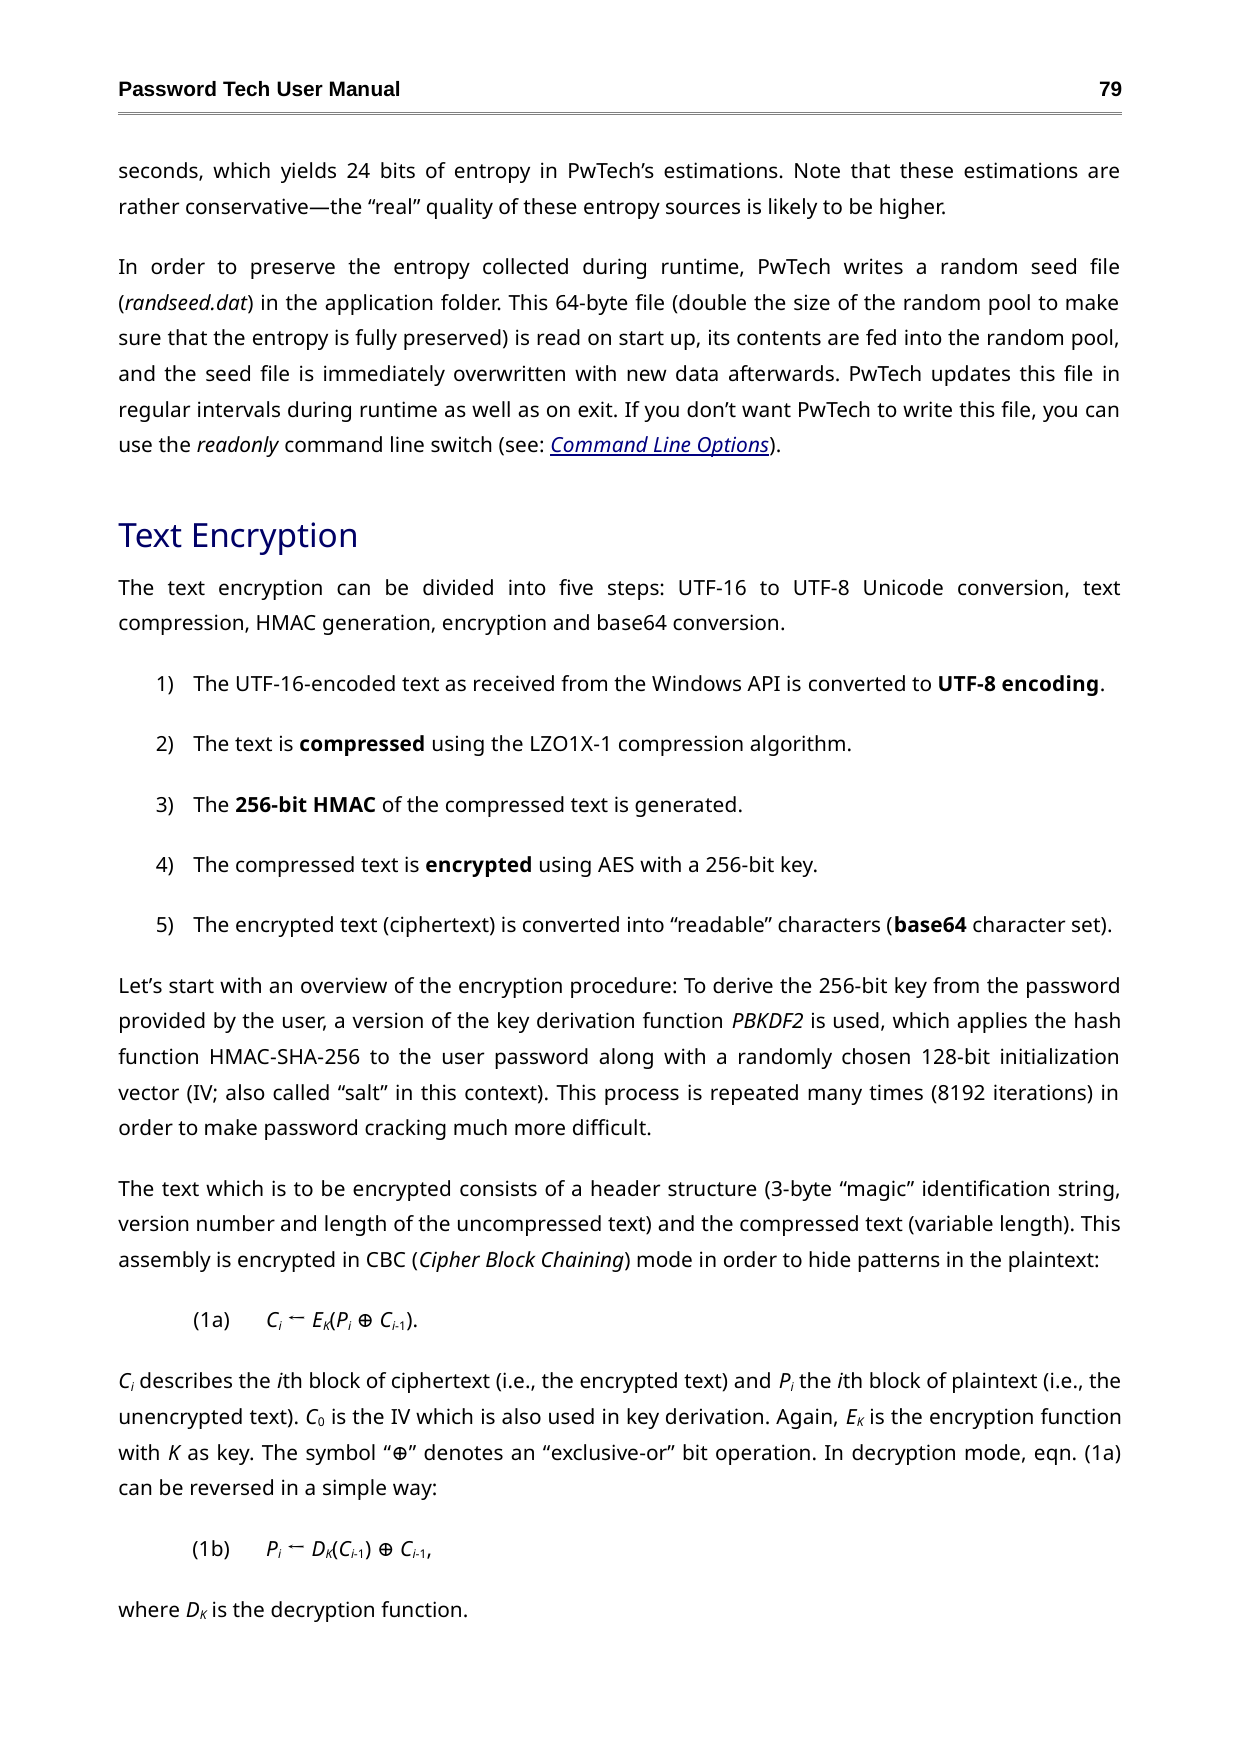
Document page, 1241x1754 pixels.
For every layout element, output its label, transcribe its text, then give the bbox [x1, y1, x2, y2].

text (1b) Pi ← DK(Ci-1) ⊕ Ci-1, [118, 1533, 1122, 1562]
text Let’s start with an overview of the encryption procedure: To derive the 256-bit key from the password provided by the user, a version of the key derivation function PBKDF2 is used, which applies the hash function HMAC-SHA-256 to the user password along with a randomly chosen 128-bit initialization vector (IV; also called “salt” in this context). This process is repeated many times (8192 iterations) in order to make password cracking much more difficult. [118, 971, 1122, 1142]
list The UTF-16-encoded text as received from the Windows API is converted to UTF-8 encoding. [156, 669, 1122, 697]
text The text encryption can be divided into five steps: UTF-16 to UTF-8 Unicode conversion, text compression, HMAC generation, encryption and base64 conversion. [118, 573, 1122, 637]
text In order to preserve the entropy collected during runtime, PwTech writes a random seed file (randseed.dat) in the application folder. This 64-byte file (double the size of the random pool to make sure that the entropy is fully preserved) is read on start up, its contents are fed into the random pool, and the seed file is immediately overwritten with new data afterwards. PwTech updates this file in regular intervals during runtime as well as on exit. If you don’t want PwTech to write this file, you can use the readonly command line switch (see: Command Line Options). [118, 252, 1122, 459]
text seconds, which yields 24 bits of entropy in PwTech’s estimations. Note that these estimations are rather conservative—the “real” quality of these entropy sources is likely to be higher. [118, 156, 1122, 220]
list The text is compressed using the LZO1X-1 compression algorithm. [156, 729, 1122, 758]
subtitle Text Encryption [118, 512, 1122, 558]
text The text which is to be encrypted consists of a header structure (3-byte “magic” identification string, version number and length of the uncompressed text) and the compressed text (variable length). This assembly is encrypted in CBC (Cipher Block Chaining) mode in order to hide patterns in the plaintext: [118, 1174, 1122, 1273]
text where DK is the decryption function. [118, 1594, 1122, 1623]
text Ci describes the ith block of ciphertext (i.e., the encrypted text) and Pi the ith block of plaintext (i.e., the unencrypted text). C0 is the IV which is also used in key derivation. Again, EK is the encryption function with K as key. The symbol “⊕” denotes an “exclusive-or” bit operation. In decryption mode, eqn. (1a) can be reversed in a simple way: [118, 1366, 1122, 1502]
list The encrypted text (ciphertext) is converted into “readable” characters (base64 character set). [156, 910, 1122, 939]
list (1a) Ci ← EK(Pi ⊕ Ci-1). [156, 1305, 1122, 1334]
list The 256-bit HMAC of the compressed text is generated. [156, 789, 1122, 818]
list The compressed text is encrypted using AES with a 256-bit key. [156, 850, 1122, 878]
